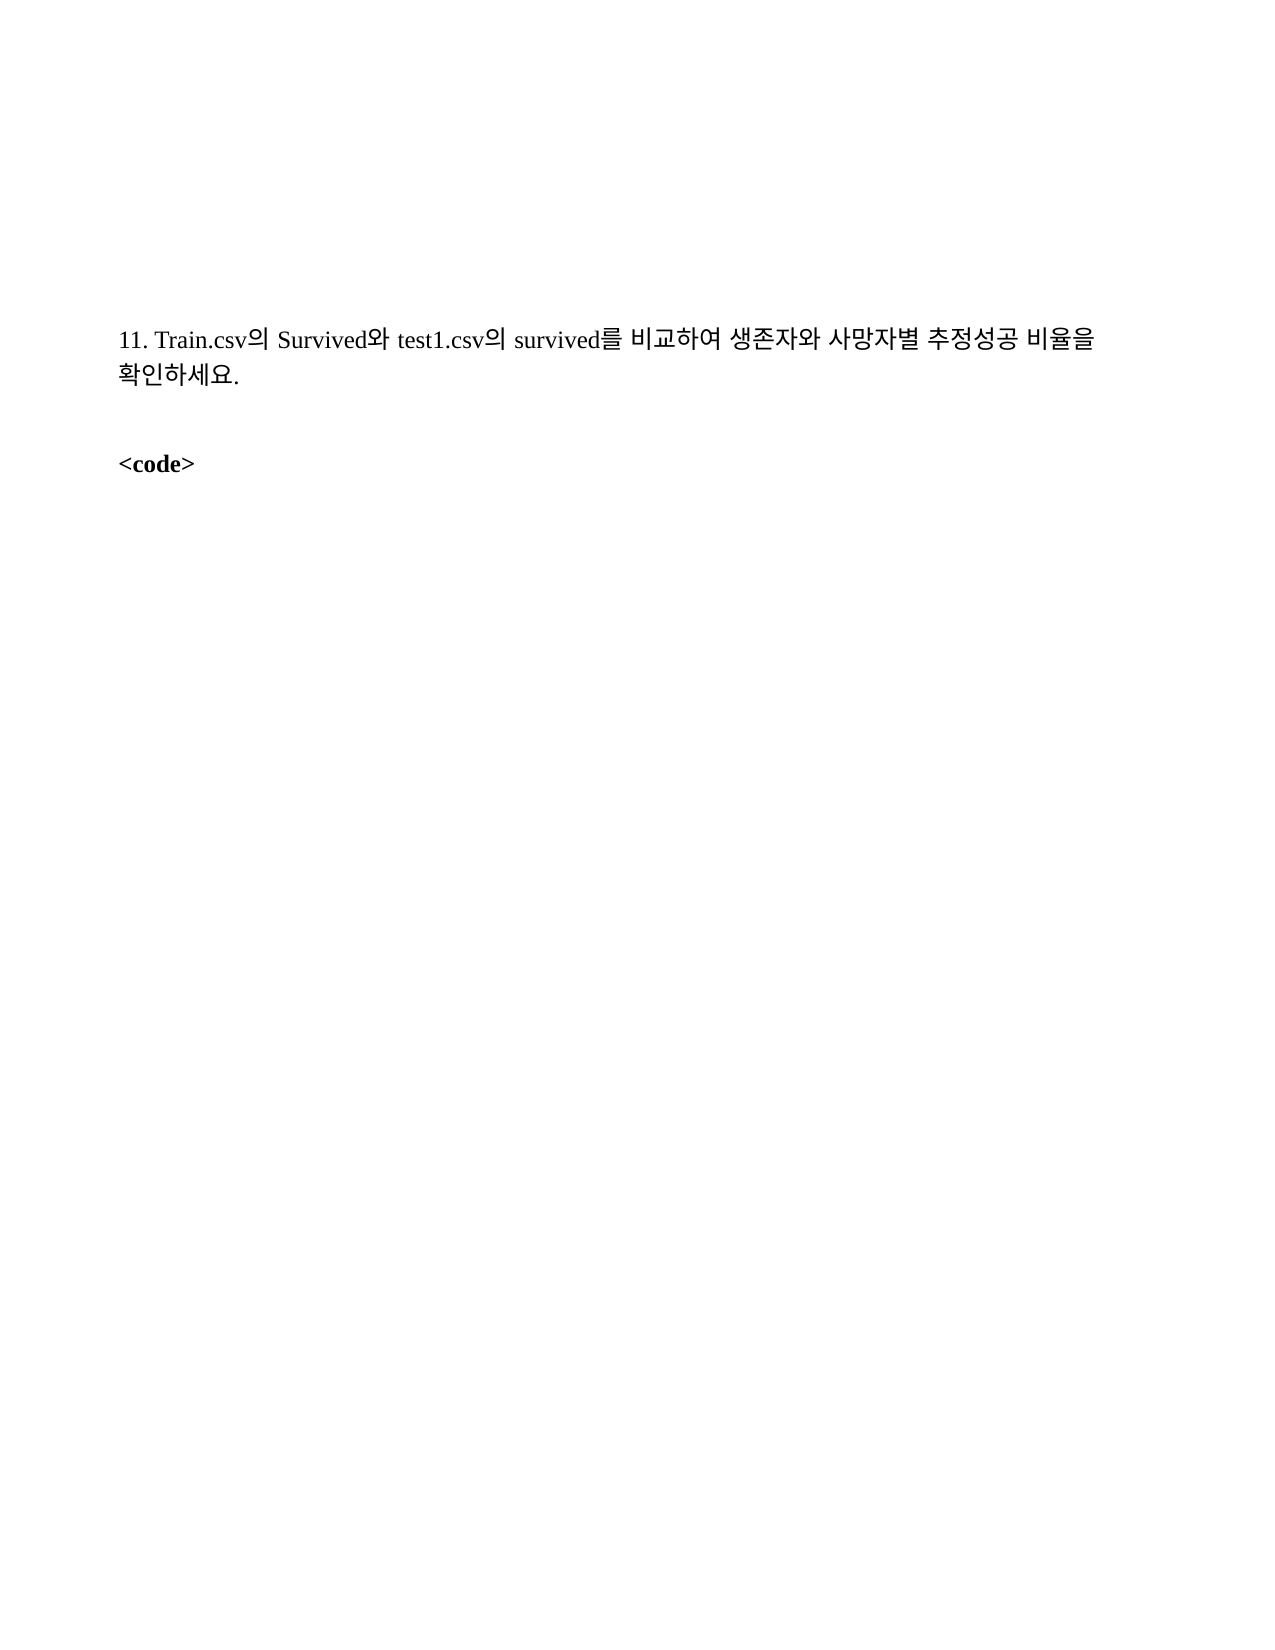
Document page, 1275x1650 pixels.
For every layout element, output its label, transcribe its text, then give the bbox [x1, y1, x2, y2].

text <code> [118, 449, 1157, 478]
text 11. Train.csv의 Survived와 test1.csv의 survived를 비교하여 생존자와 사망자별 추정성공 비율을 확인하세요. [118, 319, 1157, 392]
